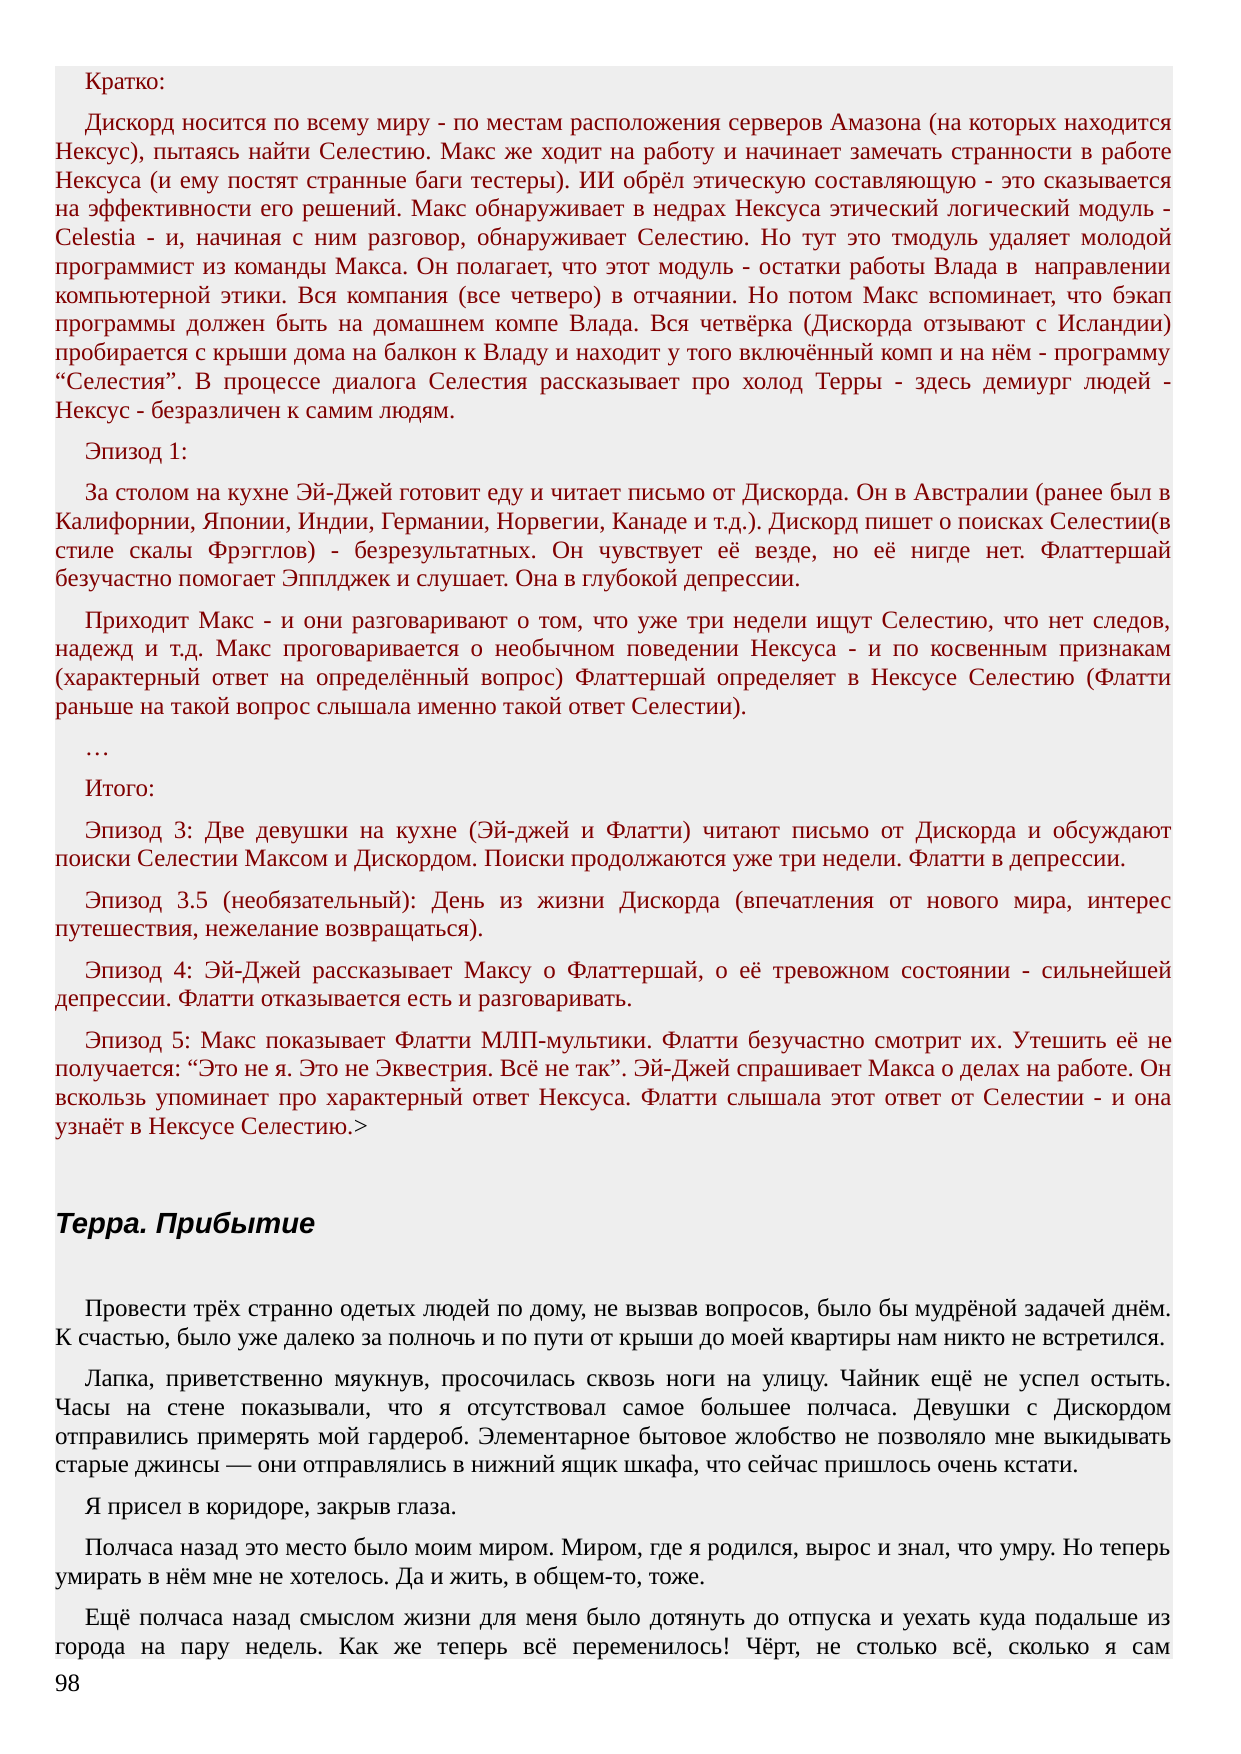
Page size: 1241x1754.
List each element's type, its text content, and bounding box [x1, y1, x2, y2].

text Я присел в коридоре, закрыв глаза. [55, 1491, 1173, 1519]
text Кратко: [55, 66, 1173, 95]
text … [55, 732, 1173, 761]
text Эпизод 3.5 (необязательный): День из жизни Дискорда (впечатления от нового мира, интерес путешествия, нежелание возвращаться). [55, 885, 1173, 942]
text Приходит Макс - и они разговаривают о том, что уже три недели ищут Селестию, что нет следов, надежд и т.д. Макс проговаривается о необычном поведении Нексуса - и по косвенным признакам (характерный ответ на определённый вопрос) Флаттершай определяет в Нексусе Селестию (Флатти раньше на такой вопрос слышала именно такой ответ Селестии). [55, 605, 1173, 720]
text Эпизод 5: Макс показывает Флатти МЛП-мультики. Флатти безучастно смотрит их. Утешить её не получается: “Это не я. Это не Эквестрия. Всё не так”. Эй-Джей спрашивает Макса о делах на работе. Он вскользь упоминает про характерный ответ Нексуса. Флатти слышала этот ответ от Селестии - и она узнаёт в Нексусе Селестию.> [55, 1025, 1173, 1140]
text Итого: [55, 773, 1173, 802]
text Эпизод 3: Две девушки на кухне (Эй-джей и Флатти) читают письмо от Дискорда и обсуждают поиски Селестии Максом и Дискордом. Поиски продолжаются уже три недели. Флатти в депрессии. [55, 815, 1173, 872]
text За столом на кухне Эй-Джей готовит еду и читает письмо от Дискорда. Он в Австралии (ранее был в Калифорнии, Японии, Индии, Германии, Норвегии, Канаде и т.д.). Дискорд пишет о поисках Селестии(в стиле скалы Фрэгглов) - безрезультатных. Он чувствует её везде, но её нигде нет. Флаттершай безучастно помогает Эпплджек и слушает. Она в глубокой депрессии. [55, 477, 1173, 592]
text Ещё полчаса назад смыслом жизни для меня было дотянуть до отпуска и уехать куда подальше из города на пару недель. Как же теперь всё переменилось! Чёрт, не столько всё, сколько я сам [55, 1602, 1173, 1659]
text Дискорд носится по всему миру - по местам расположения серверов Амазона (на которых находится Нексус), пытаясь найти Селестию. Макс же ходит на работу и начинает замечать странности в работе Нексуса (и ему постят странные баги тестеры). ИИ обрёл этическую составляющую - это сказывается на эффективности его решений. Макс обнаруживает в недрах Нексуса этический логический модуль - Celestia - и, начиная с ним разговор, обнаруживает Селестию. Но тут это тмодуль удаляет молодой программист из команды Макса. Он полагает, что этот модуль - остатки работы Влада в направлении компьютерной этики. Вся компания (все четверо) в отчаянии. Но потом Макс вспоминает, что бэкап программы должен быть на домашнем компе Влада. Вся четвёрка (Дискорда отзывают с Исландии) пробирается с крыши дома на балкон к Владу и находит у того включённый комп и на нём - программу “Селестия”. В процессе диалога Селестия рассказывает про холод Терры - здесь демиург людей - Нексус - безразличен к самим людям. [55, 107, 1173, 423]
text Лапка, приветственно мяукнув, просочилась сквозь ноги на улицу. Чайник ещё не успел остыть. Часы на стене показывали, что я отсутствовал самое большее полчаса. Девушки с Дискордом отправились примерять мой гардероб. Элементарное бытовое жлобство не позволяло мне выкидывать старые джинсы — они отправлялись в нижний ящик шкафа, что сейчас пришлось очень кстати. [55, 1363, 1173, 1478]
text Эпизод 4: Эй-Джей рассказывает Максу о Флаттершай, о её тревожном состоянии - сильнейшей депрессии. Флатти отказывается есть и разговаривать. [55, 955, 1173, 1012]
subtitle Терра. Прибытие [55, 1206, 1173, 1239]
text Эпизод 1: [55, 436, 1173, 465]
text Провести трёх странно одетых людей по дому, не вызвав вопросов, было бы мудрёной задачей днём. К счастью, было уже далеко за полночь и по пути от крыши до моей квартиры нам никто не встретился. [55, 1293, 1173, 1351]
text Полчаса назад это место было моим миром. Миром, где я родился, вырос и знал, что умру. Но теперь умирать в нём мне не хотелось. Да и жить, в общем-то, тоже. [55, 1532, 1173, 1589]
